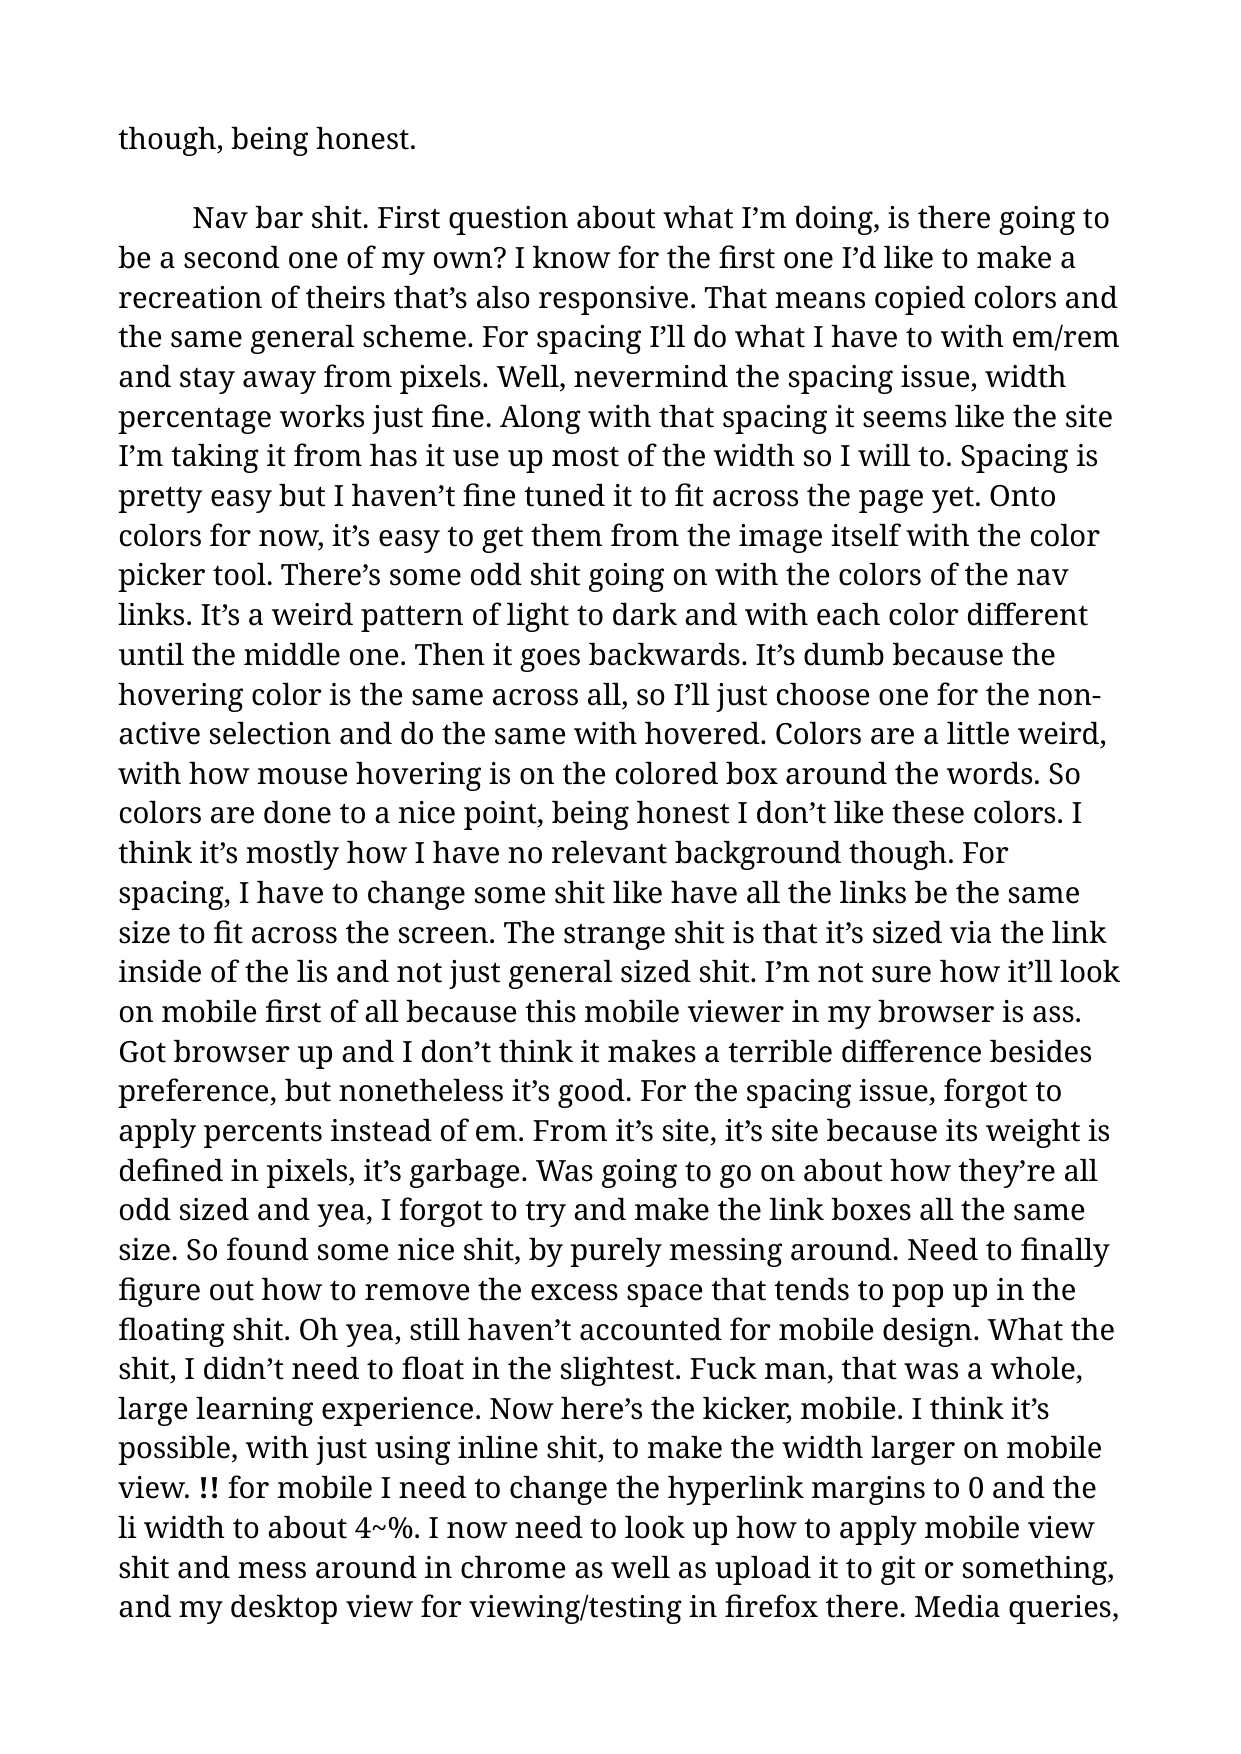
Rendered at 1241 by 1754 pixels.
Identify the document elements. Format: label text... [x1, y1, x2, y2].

text Nav bar shit. First question about what I’m doing, is there going to be a second one of my own? I know for the first one I’d like to make a recreation of theirs that’s also responsive. That means copied colors and the same general scheme. For spacing I’ll do what I have to with em/rem and stay away from pixels. Well, nevermind the spacing issue, width percentage works just fine. Along with that spacing it seems like the site I’m taking it from has it use up most of the width so I will to. Spacing is pretty easy but I haven’t fine tuned it to fit across the page yet. Onto colors for now, it’s easy to get them from the image itself with the color picker tool. There’s some odd shit going on with the colors of the nav links. It’s a weird pattern of light to dark and with each color different until the middle one. Then it goes backwards. It’s dumb because the hovering color is the same across all, so I’ll just choose one for the non-active selection and do the same with hovered. Colors are a little weird, with how mouse hovering is on the colored box around the words. So colors are done to a nice point, being honest I don’t like these colors. I think it’s mostly how I have no relevant background though. For spacing, I have to change some shit like have all the links be the same size to fit across the screen. The strange shit is that it’s sized via the link inside of the lis and not just general sized shit. I’m not sure how it’ll look on mobile first of all because this mobile viewer in my browser is ass. Got browser up and I don’t think it makes a terrible difference besides preference, but nonetheless it’s good. For the spacing issue, forgot to apply percents instead of em. From it’s site, it’s site because its weight is defined in pixels, it’s garbage. Was going to go on about how they’re all odd sized and yea, I forgot to try and make the link boxes all the same size. So found some nice shit, by purely messing around. Need to finally figure out how to remove the excess space that tends to pop up in the floating shit. Oh yea, still haven’t accounted for mobile design. What the shit, I didn’t need to float in the slightest. Fuck man, that was a whole, large learning experience. Now here’s the kicker, mobile. I think it’s possible, with just using inline shit, to make the width larger on mobile view. !! for mobile I need to change the hyperlink margins to 0 and the li width to about 4~%. I now need to look up how to apply mobile view shit and mess around in chrome as well as upload it to git or something, and my desktop view for viewing/testing in firefox there. Media queries, [118, 197, 1122, 1626]
text though, being honest. [118, 118, 1122, 158]
